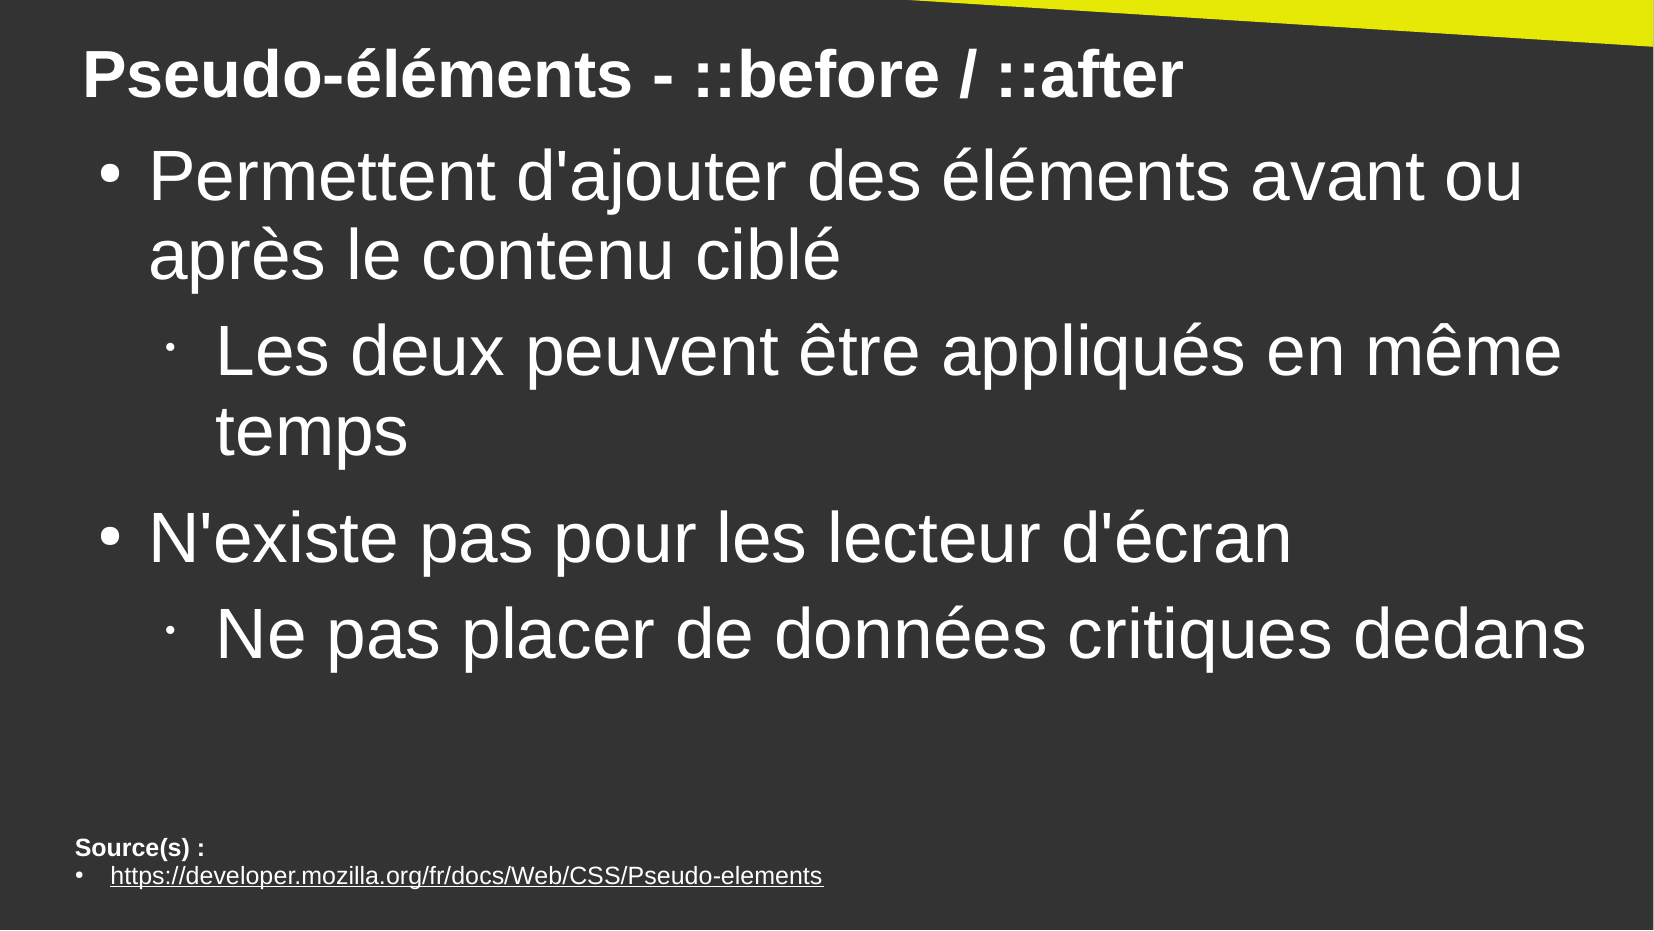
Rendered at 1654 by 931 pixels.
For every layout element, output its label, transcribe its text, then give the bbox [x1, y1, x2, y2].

text_box Source(s) : https://developer.mozilla.org/fr/docs/Web/CSS/Pseudo-elements [60, 826, 1583, 898]
list Permettent d'ajouter des éléments avant ou après le contenu ciblé Les deux peuvent être appliqués en même temps N'existe pas pour les lecteur d'écran Ne pas placer de données critiques dedans [80, 135, 1620, 733]
title Pseudo-éléments - ::before / ::after [82, 37, 1571, 114]
text_box [908, 0, 1654, 47]
